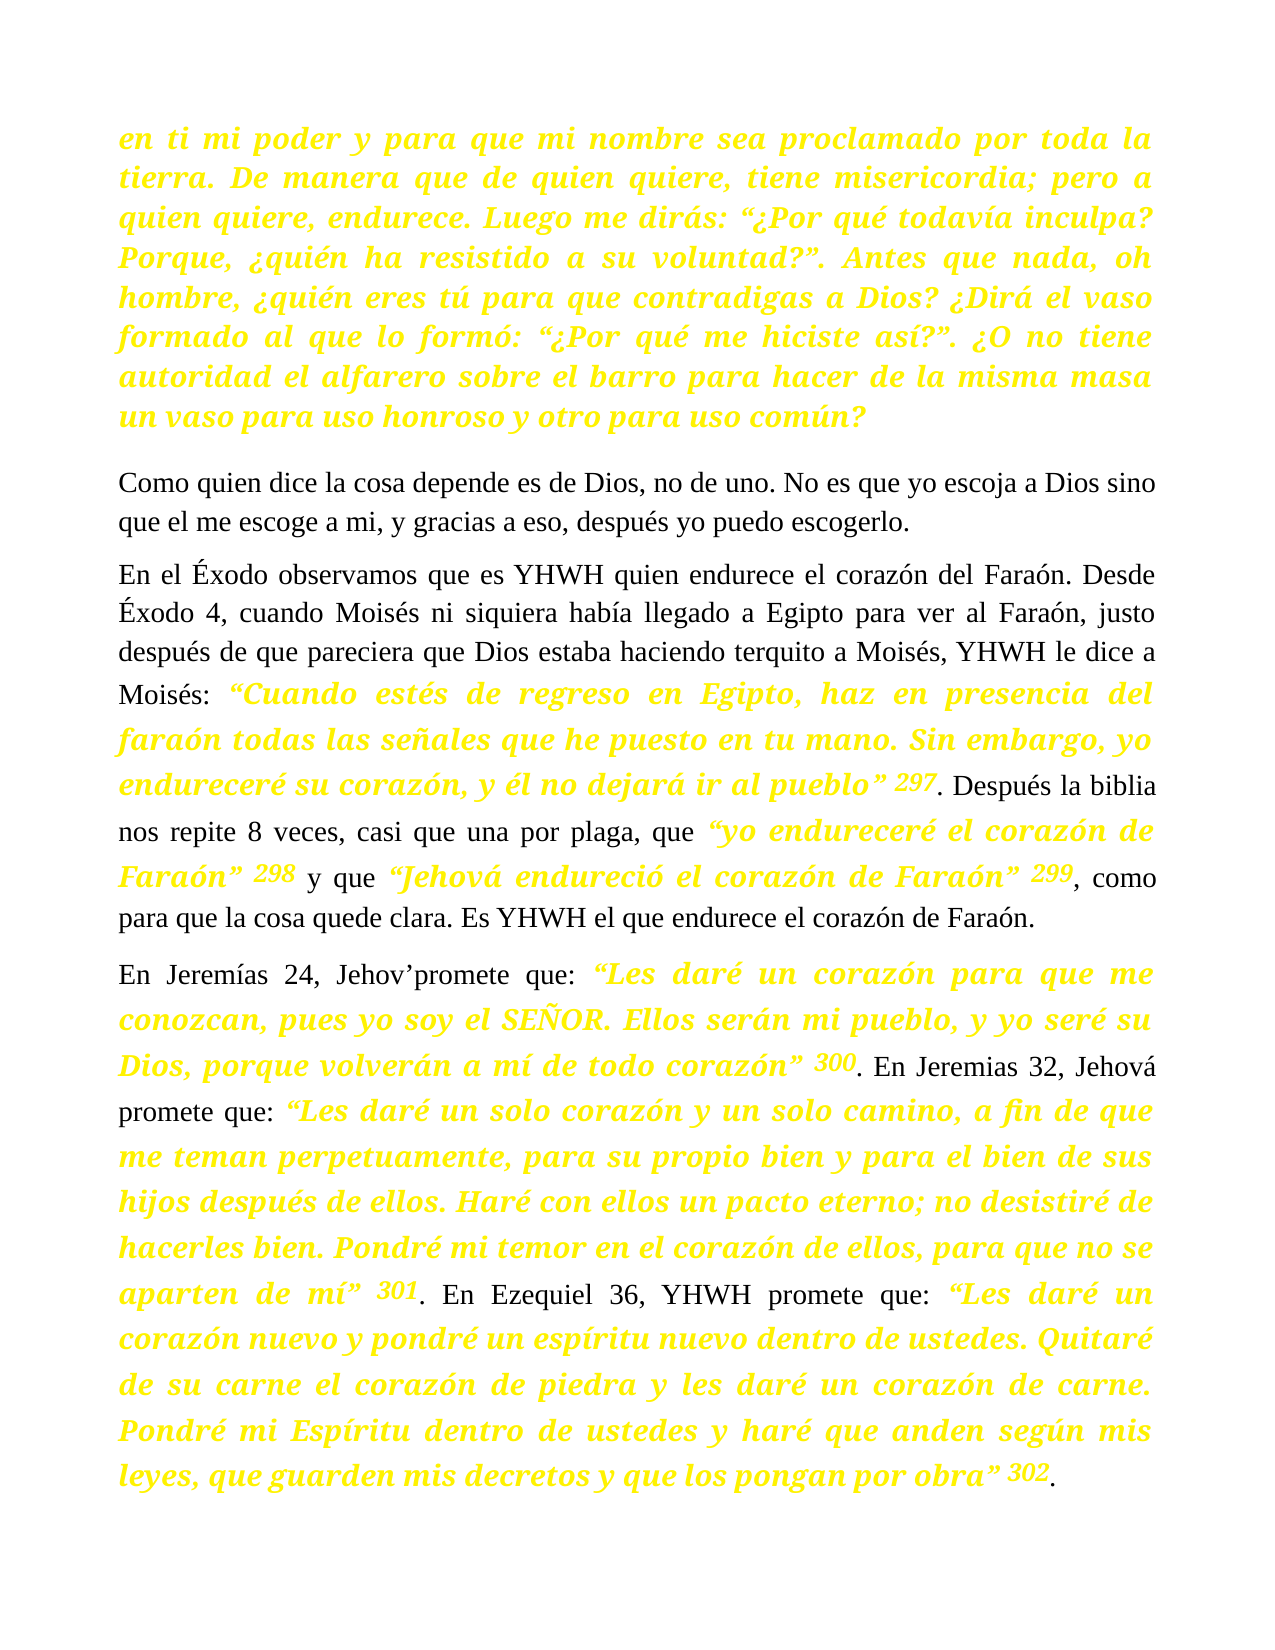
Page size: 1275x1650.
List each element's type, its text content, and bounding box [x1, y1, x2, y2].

text Como quien dice la cosa depende es de Dios, no de uno. No es que yo escoja a Dios sino que el me escoge a mi, y gracias a eso, después yo puedo escogerlo. [118, 465, 1157, 537]
text En Jeremías 24, Jehov’promete que: “Les daré un corazón para que me conozcan, pues yo soy el SEÑOR. Ellos serán mi pueblo, y yo seré su Dios, porque volverán a mí de todo corazón” . En Jeremias 32, Jehová promete que: “Les daré un solo corazón y un solo camino, a fin de que me teman perpetuamente, para su propio bien y para el bien de sus hijos después de ellos. Haré con ellos un pacto eterno; no desistiré de hacerles bien. Pondré mi temor en el corazón de ellos, para que no se aparten de mí” . En Ezequiel 36, YHWH promete que: “Les daré un corazón nuevo y pondré un espíritu nuevo dentro de ustedes. Quitaré de su carne el corazón de piedra y les daré un corazón de carne. Pondré mi Espíritu dentro de ustedes y haré que anden según mis leyes, que guarden mis decretos y que los pongan por obra” . [118, 954, 1157, 1495]
text en ti mi poder y para que mi nombre sea proclamado por toda la tierra. De manera que de quien quiere, tiene misericordia; pero a quien quiere, endurece. Luego me dirás: “¿Por qué todavía inculpa? Porque, ¿quién ha resistido a su voluntad?”. Antes que nada, oh hombre, ¿quién eres tú para que contradigas a Dios? ¿Dirá el vaso formado al que lo formó: “¿Por qué me hiciste así?”. ¿O no tiene autoridad el alfarero sobre el barro para hacer de la misma masa un vaso para uso honroso y otro para uso común? [118, 118, 1157, 436]
text En el Éxodo observamos que es YHWH quien endurece el corazón del Faraón. Desde Éxodo 4, cuando Moisés ni siquiera había llegado a Egipto para ver al Faraón, justo después de que pareciera que Dios estaba haciendo terquito a Moisés, YHWH le dice a Moisés: “Cuando estés de regreso en Egipto, haz en presencia del faraón todas las señales que he puesto en tu mano. Sin embargo, yo endureceré su corazón, y él no dejará ir al pueblo” . Después la biblia nos repite 8 veces, casi que una por plaga, que “yo endureceré el corazón de Faraón” y que “Jehová endureció el corazón de Faraón” , como para que la cosa quede clara. Es YHWH el que endurece el corazón de Faraón. [118, 557, 1157, 934]
